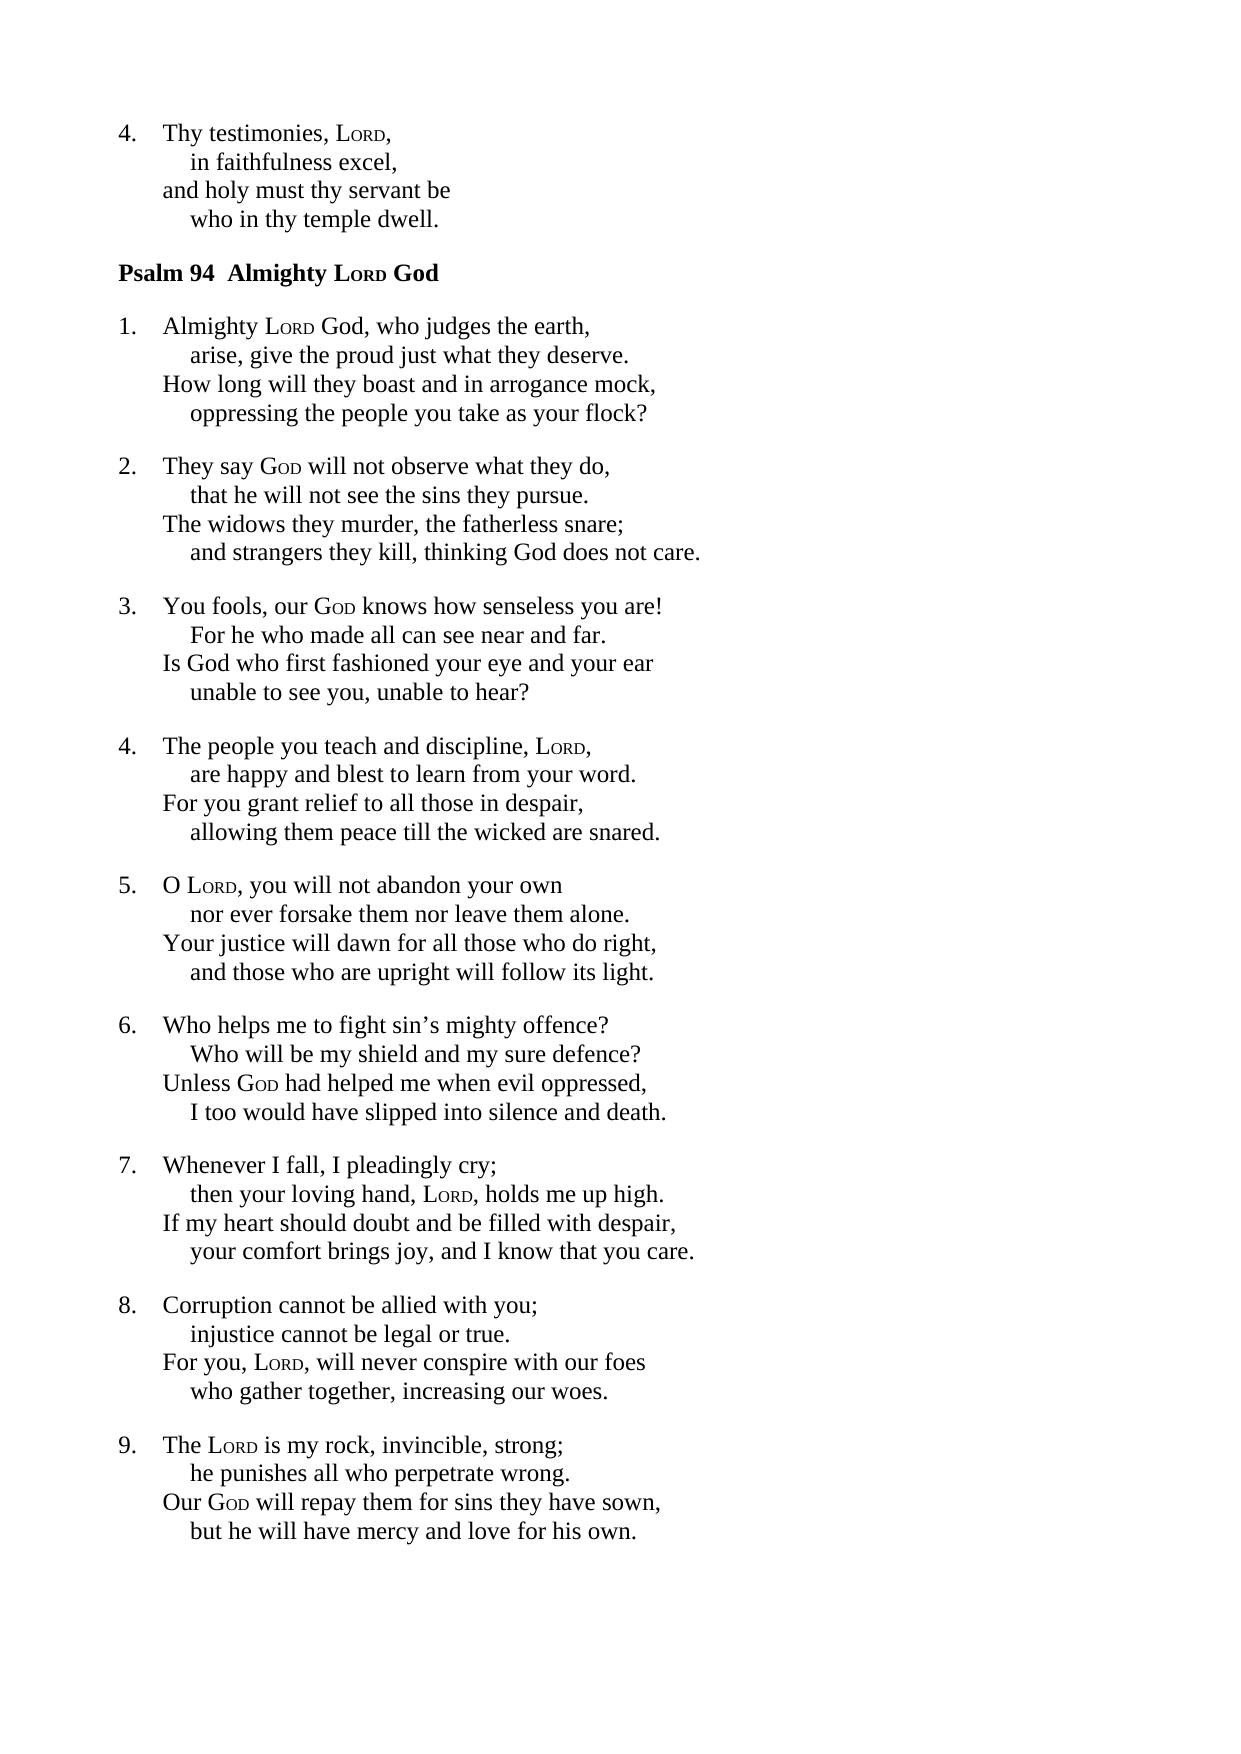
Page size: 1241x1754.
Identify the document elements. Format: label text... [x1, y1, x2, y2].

text then your loving hand, Lord, holds me up high. [171, 1179, 1122, 1208]
text If my heart should doubt and be filled with despair, [162, 1208, 1122, 1236]
text Unless God had helped me when evil oppressed, [162, 1068, 1122, 1097]
text 4. The people you teach and discipline, Lord, [118, 731, 1122, 759]
text who gather together, increasing our woes. [171, 1376, 1122, 1405]
text 9. The Lord is my rock, invincible, strong; [118, 1430, 1122, 1458]
text he punishes all who perpetrate wrong. [171, 1458, 1122, 1487]
text 1. Almighty Lord God, who judges the earth, [118, 311, 1122, 340]
text Who will be my shield and my sure defence? [171, 1039, 1122, 1068]
text I too would have slipped into silence and death. [171, 1097, 1122, 1125]
text oppressing the people you take as your flock? [171, 398, 1122, 426]
text For you, Lord, will never conspire with our foes [162, 1347, 1122, 1376]
text For he who made all can see near and far. [171, 620, 1122, 648]
text your comfort brings joy, and I know that you care. [171, 1236, 1122, 1265]
text and holy must thy servant be [162, 176, 1122, 204]
subtitle Psalm 94 Almighty Lord God [118, 258, 1122, 287]
text unable to see you, unable to hear? [171, 677, 1122, 706]
text who in thy temple dwell. [171, 204, 1122, 233]
text nor ever forsake them nor leave them alone. [171, 899, 1122, 928]
text The widows they murder, the fatherless snare; [162, 509, 1122, 537]
text 4. Thy testimonies, Lord, [118, 118, 1122, 147]
text and those who are upright will follow its light. [171, 957, 1122, 986]
text and strangers they kill, thinking God does not care. [171, 537, 1122, 566]
text arise, give the proud just what they deserve. [171, 340, 1122, 369]
text but he will have mercy and love for his own. [171, 1516, 1122, 1545]
text How long will they boast and in arrogance mock, [162, 369, 1122, 398]
text 5. O Lord, you will not abandon your own [118, 871, 1122, 899]
text 7. Whenever I fall, I pleadingly cry; [118, 1150, 1122, 1179]
text Your justice will dawn for all those who do right, [162, 928, 1122, 957]
text Is God who first fashioned your eye and your ear [162, 648, 1122, 677]
text 3. You fools, our God knows how senseless you are! [118, 591, 1122, 620]
text allowing them peace till the wicked are snared. [171, 817, 1122, 846]
text are happy and blest to learn from your word. [171, 759, 1122, 788]
text For you grant relief to all those in despair, [162, 788, 1122, 817]
text 8. Corruption cannot be allied with you; [118, 1290, 1122, 1319]
text Our God will repay them for sins they have sown, [162, 1487, 1122, 1516]
text 2. They say God will not observe what they do, [118, 451, 1122, 480]
text injustice cannot be legal or true. [171, 1319, 1122, 1347]
text that he will not see the sins they pursue. [171, 480, 1122, 509]
text in faithfulness excel, [171, 147, 1122, 176]
text 6. Who helps me to fight sin’s mighty offence? [118, 1010, 1122, 1039]
